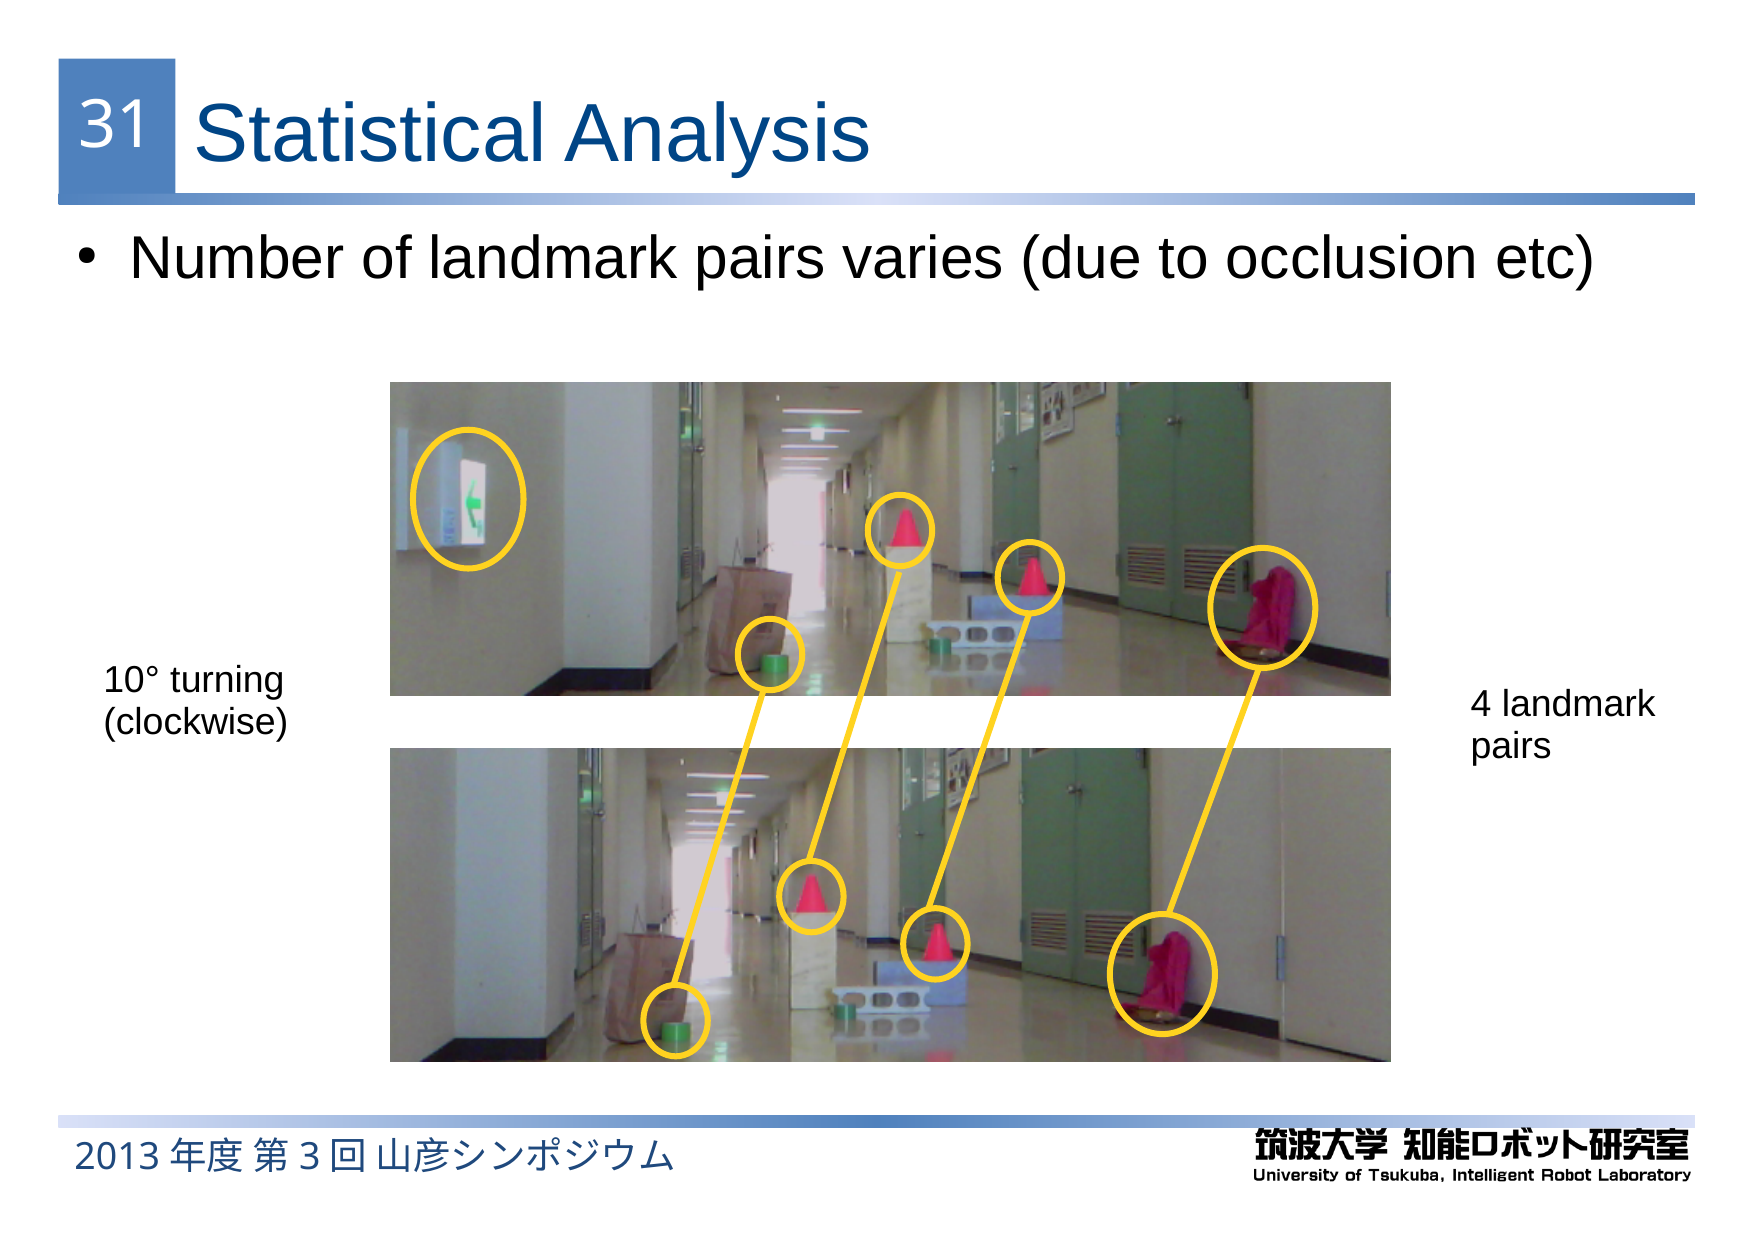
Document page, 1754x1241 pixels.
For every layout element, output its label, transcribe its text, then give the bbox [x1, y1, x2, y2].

picture [741, 622, 799, 687]
picture [1113, 918, 1211, 1031]
picture [1252, 1127, 1691, 1182]
text_box 10° turning (clockwise) [88, 651, 329, 751]
picture [907, 912, 964, 976]
title Statistical Analysis [193, 61, 1651, 205]
list Number of landmark pairs varies (due to occlusion etc) [58, 223, 1696, 314]
picture [1001, 546, 1059, 610]
picture [1214, 551, 1312, 664]
picture [390, 748, 1391, 1062]
text_box 4 landmark pairs [1455, 674, 1681, 774]
picture [390, 382, 1391, 696]
picture [647, 988, 704, 1053]
picture [783, 864, 840, 929]
